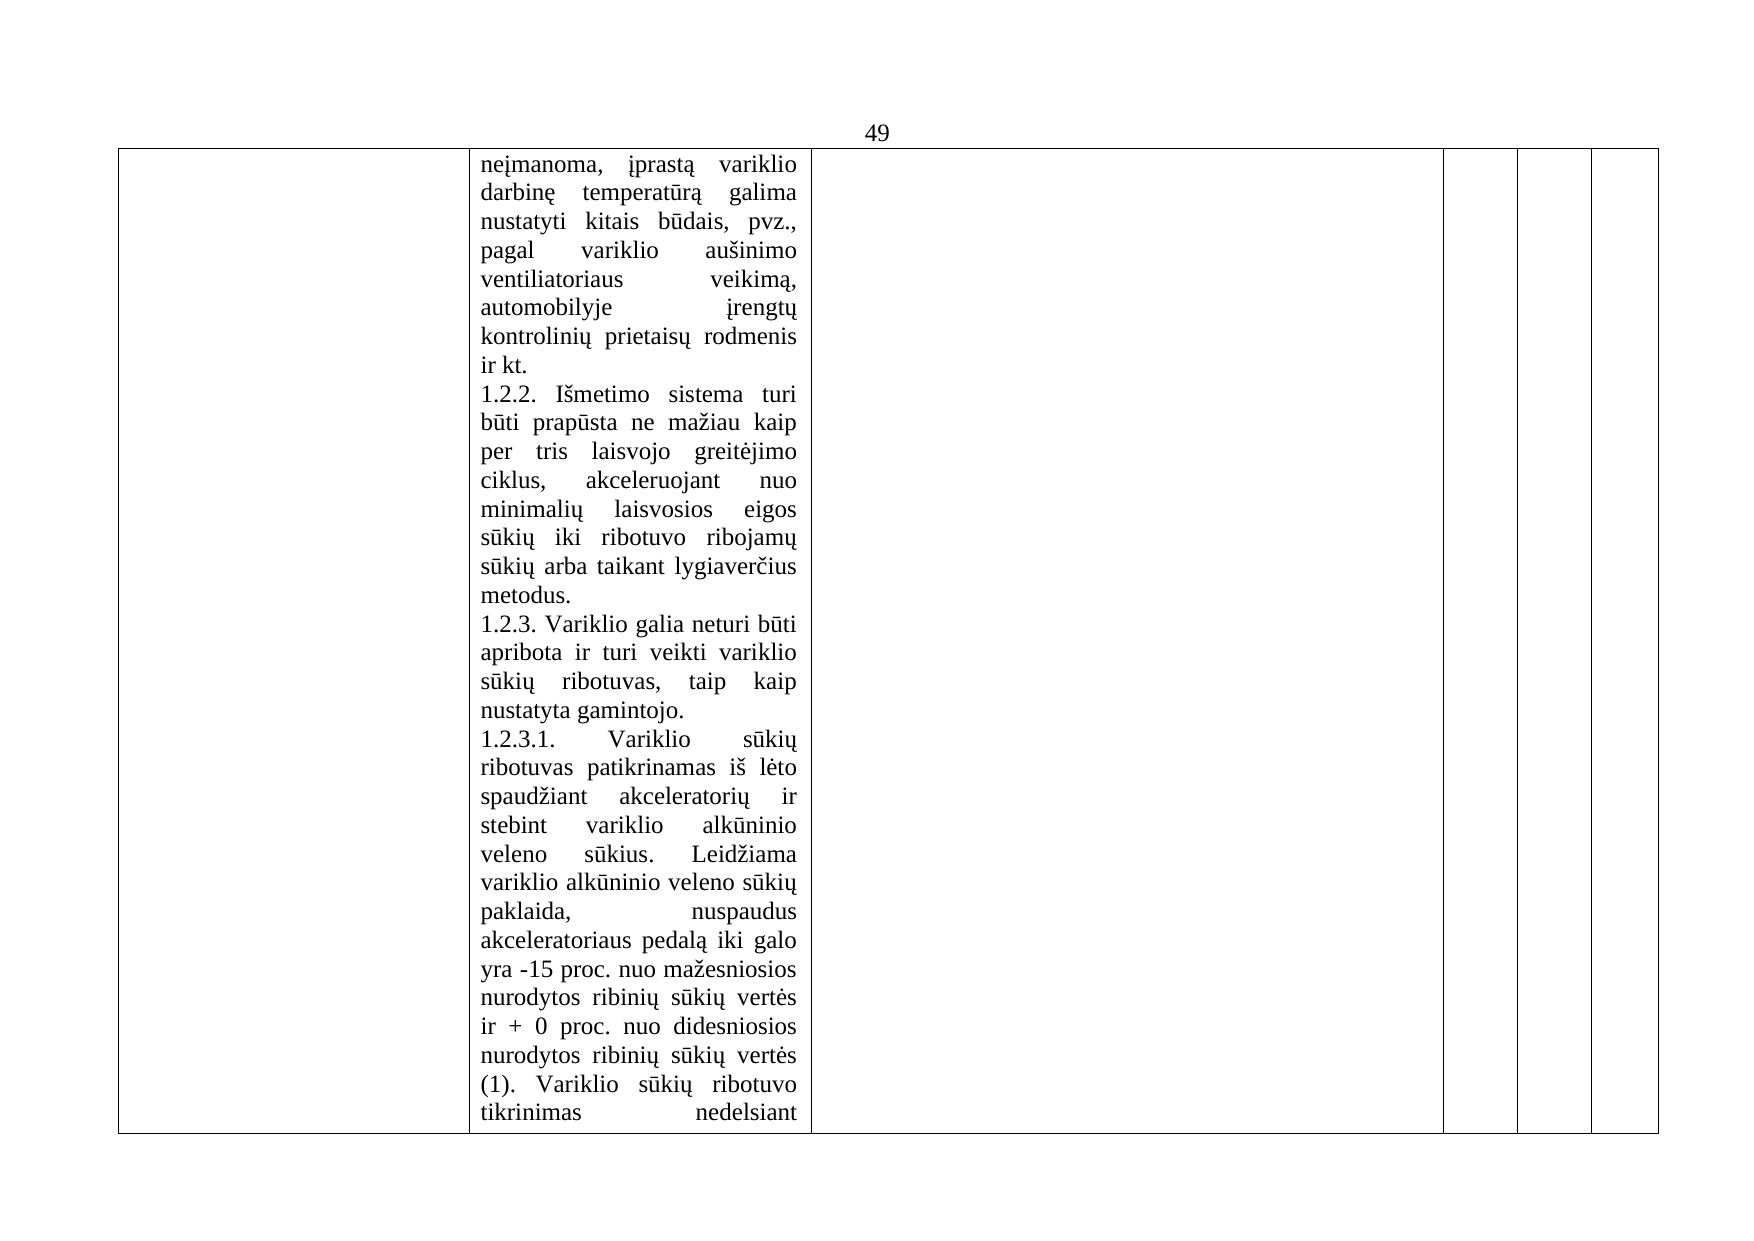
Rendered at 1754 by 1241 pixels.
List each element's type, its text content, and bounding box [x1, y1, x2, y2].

table_cell neįmanoma, įprastą variklio darbinę temperatūrą galima nustatyti kitais būdais, pvz., pagal variklio aušinimo ventiliatoriaus veikimą, automobilyje įrengtų kontrolinių prietaisų rodmenis ir kt. 1.2.2. Išmetimo sistema turi būti prapūsta ne mažiau kaip per tris laisvojo greitėjimo ciklus, akceleruojant nuo minimalių laisvosios eigos sūkių iki ribotuvo ribojamų sūkių arba taikant lygiaverčius metodus. 1.2.3. Variklio galia neturi būti apribota ir turi veikti variklio sūkių ribotuvas, taip kaip nustatyta gamintojo. 1.2.3.1. Variklio sūkių ribotuvas patikrinamas iš lėto spaudžiant akceleratorių ir stebint variklio alkūninio veleno sūkius. Leidžiama variklio alkūninio veleno sūkių paklaida, nuspaudus akceleratoriaus pedalą iki galo yra -15 proc. nuo mažesniosios nurodytos ribinių sūkių vertės ir + 0 proc. nuo didesniosios nurodytos ribinių sūkių vertės (1). Variklio sūkių ribotuvo tikrinimas nedelsiant [470, 149, 811, 1133]
table_cell [1444, 149, 1517, 1133]
table_cell [812, 149, 1443, 1133]
table_cell [1518, 149, 1591, 1133]
table_cell [119, 149, 469, 1133]
table_cell [1592, 149, 1658, 1133]
